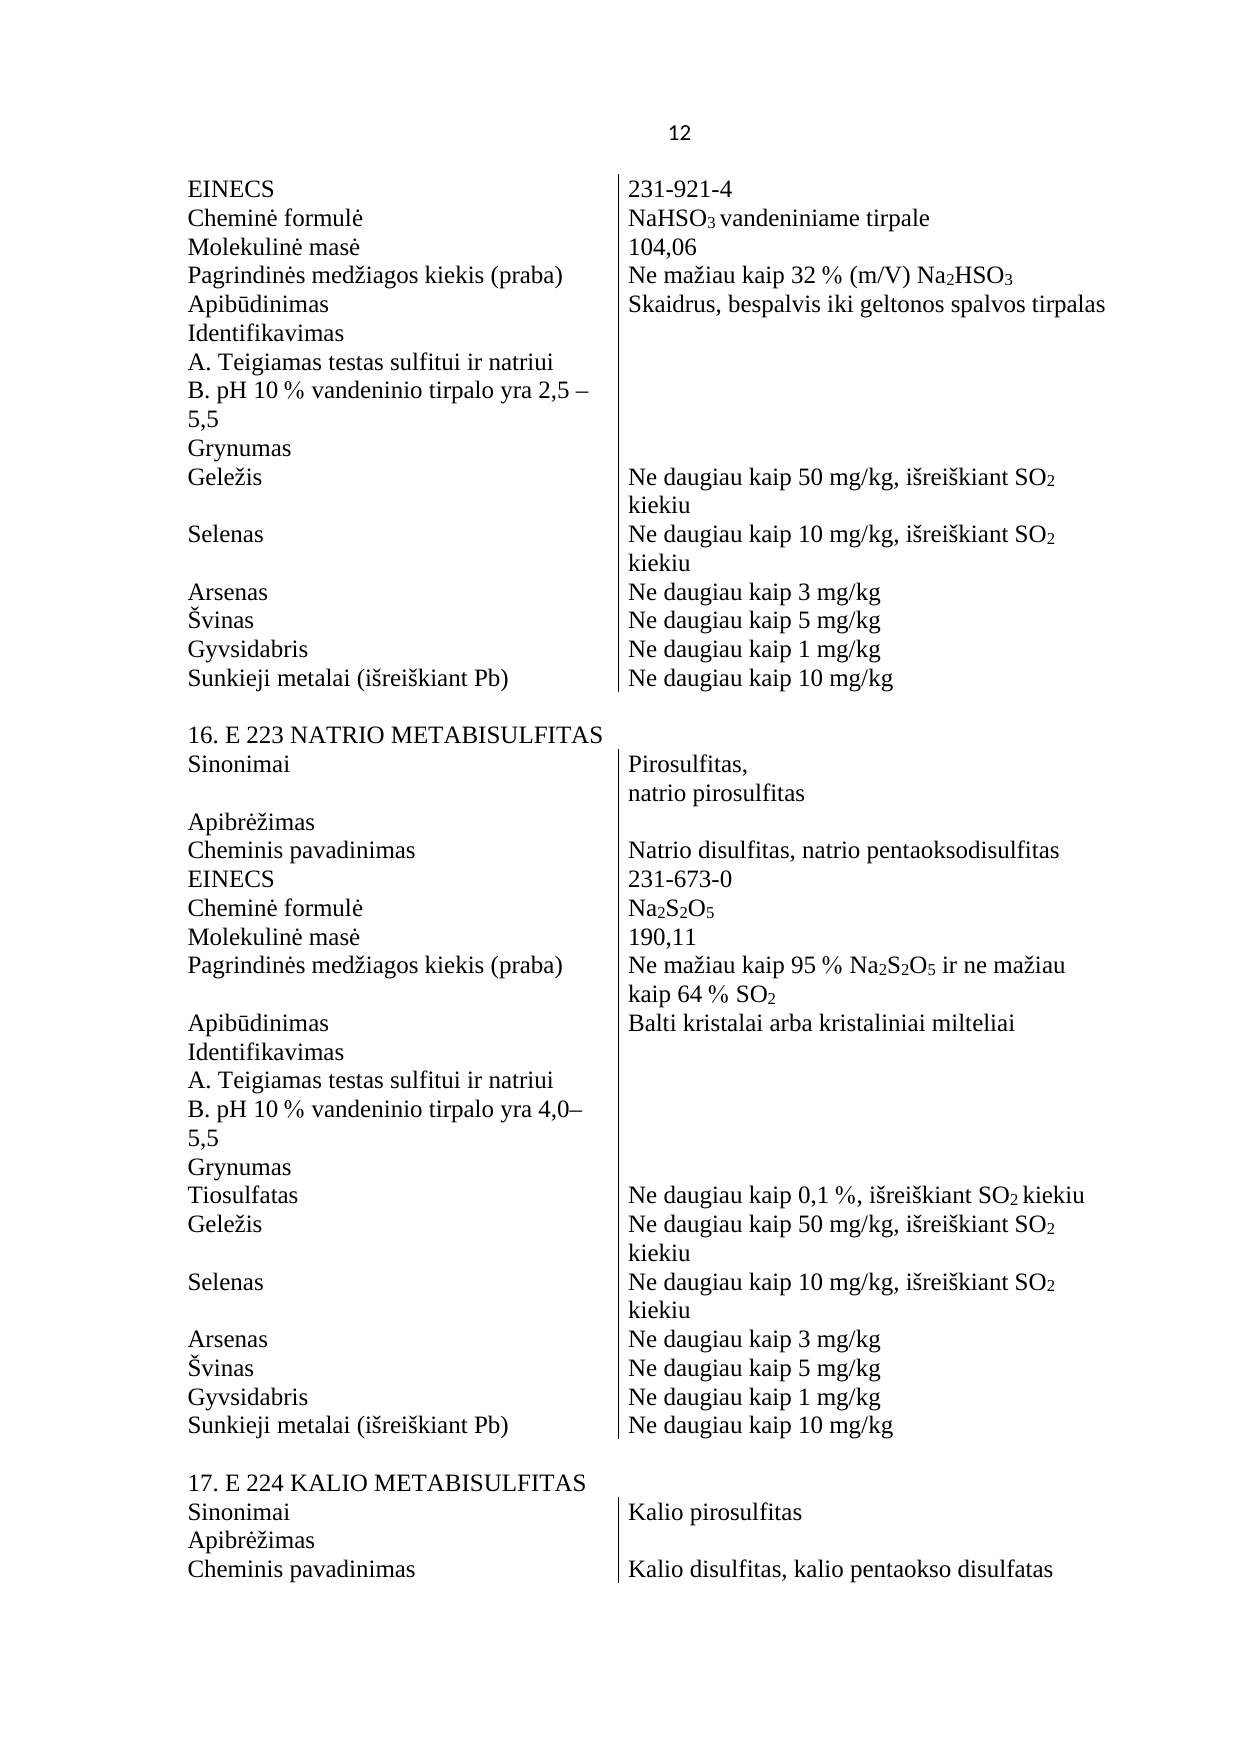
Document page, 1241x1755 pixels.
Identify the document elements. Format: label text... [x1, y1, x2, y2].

table_cell Kalio pirosulfitas [619, 1497, 1122, 1525]
table_cell Pagrindinės medžiagos kiekis (praba) [177, 950, 618, 1008]
table_cell [619, 1094, 1122, 1152]
table_cell Arsenas [177, 1324, 618, 1353]
table_cell Sinonimai [177, 749, 618, 807]
table_cell [619, 1152, 1122, 1180]
table_cell 231-921-4 [619, 174, 1122, 203]
table_cell Grynumas [177, 1152, 618, 1180]
table_cell Ne daugiau kaip 5 mg/kg [619, 1353, 1122, 1382]
table_cell 16. E 223 NATRIO METABISULFITAS [177, 692, 1122, 749]
table_cell Na2S2O5 [619, 893, 1122, 922]
table_cell Ne mažiau kaip 32  (m/V) Na2HSO3 [619, 260, 1122, 289]
table_cell Cheminis pavadinimas [177, 1554, 618, 1583]
table_cell [619, 807, 1122, 835]
table_cell [177, 1439, 1122, 1468]
table_cell Ne daugiau kaip 50 mg/kg, išreiškiant SO2 kiekiu [619, 1209, 1122, 1267]
table_cell Ne daugiau kaip 5 mg/kg [619, 605, 1122, 634]
table_cell Cheminis pavadinimas [177, 835, 618, 864]
table_cell Cheminė formulė [177, 893, 618, 922]
table_cell Arsenas [177, 577, 618, 605]
table_cell Geležis [177, 1209, 618, 1267]
table_cell Ne daugiau kaip 10 mg/kg, išreiškiant SO2 kiekiu [619, 519, 1122, 577]
table_cell Pagrindinės medžiagos kiekis (praba) [177, 260, 618, 289]
table_cell Ne daugiau kaip 10 mg/kg [619, 1410, 1122, 1439]
table_cell A. Teigiamas testas sulfitui ir natriui [177, 347, 618, 375]
table_cell [619, 318, 1122, 347]
table_cell Apibrėžimas [177, 807, 618, 835]
table_cell Ne mažiau kaip 95  Na2S2O5 ir ne mažiau kaip 64  SO2 [619, 950, 1122, 1008]
table_cell Apibūdinimas [177, 289, 618, 318]
table_cell B. pH 10  vandeninio tirpalo yra 4,0–5,5 [177, 1094, 618, 1152]
table_cell NaHSO3 vandeniniame tirpale [619, 203, 1122, 232]
table_cell Natrio disulfitas, natrio pentaoksodisulfitas [619, 835, 1122, 864]
table_cell EINECS [177, 864, 618, 893]
table_cell Molekulinė masė [177, 922, 618, 950]
table_cell Švinas [177, 605, 618, 634]
table_cell Ne daugiau kaip 3 mg/kg [619, 1324, 1122, 1353]
table_cell Sunkieji metalai (išreiškiant Pb) [177, 1410, 618, 1439]
table_cell Grynumas [177, 433, 618, 462]
table_cell [619, 347, 1122, 375]
table_cell 17. E 224 KALIO METABISULFITAS [177, 1468, 1122, 1497]
table_cell Ne daugiau kaip 50 mg/kg, išreiškiant SO2 kiekiu [619, 462, 1122, 519]
table_cell Apibrėžimas [177, 1525, 618, 1554]
table_cell Pirosulfitas, natrio pirosulfitas [619, 749, 1122, 807]
table_cell Kalio disulfitas, kalio pentaokso disulfatas [619, 1554, 1122, 1583]
table_cell [619, 1037, 1122, 1065]
table_cell Ne daugiau kaip 10 mg/kg, išreiškiant SO2 kiekiu [619, 1267, 1122, 1324]
table_cell Sinonimai [177, 1497, 618, 1525]
table_cell [619, 433, 1122, 462]
table_cell [619, 1525, 1122, 1554]
table_cell Geležis [177, 462, 618, 519]
table_cell Selenas [177, 519, 618, 577]
table_cell Tiosulfatas [177, 1180, 618, 1209]
table_cell 231-673-0 [619, 864, 1122, 893]
table_cell A. Teigiamas testas sulfitui ir natriui [177, 1065, 618, 1094]
table_cell Identifikavimas [177, 318, 618, 347]
table_cell Gyvsidabris [177, 634, 618, 663]
table_cell 190,11 [619, 922, 1122, 950]
table_cell Cheminė formulė [177, 203, 618, 232]
table_cell Gyvsidabris [177, 1382, 618, 1410]
table_cell 104,06 [619, 232, 1122, 260]
table_cell Švinas [177, 1353, 618, 1382]
table_cell Identifikavimas [177, 1037, 618, 1065]
table_cell Sunkieji metalai (išreiškiant Pb) [177, 663, 618, 692]
table_cell EINECS [177, 174, 618, 203]
table_cell Skaidrus, bespalvis iki geltonos spalvos tirpalas [619, 289, 1122, 318]
table_cell Ne daugiau kaip 10 mg/kg [619, 663, 1122, 692]
table_cell Ne daugiau kaip 1 mg/kg [619, 1382, 1122, 1410]
table_cell [619, 1065, 1122, 1094]
table_cell Ne daugiau kaip 1 mg/kg [619, 634, 1122, 663]
table_cell [619, 375, 1122, 433]
table_cell Apibūdinimas [177, 1008, 618, 1037]
table_cell Ne daugiau kaip 3 mg/kg [619, 577, 1122, 605]
table_cell B. pH 10  vandeninio tirpalo yra 2,5 – 5,5 [177, 375, 618, 433]
table_cell Ne daugiau kaip 0,1 , išreiškiant SO2 kiekiu [619, 1180, 1122, 1209]
table_cell Selenas [177, 1267, 618, 1324]
table_cell Balti kristalai arba kristaliniai milteliai [619, 1008, 1122, 1037]
table_cell Molekulinė masė [177, 232, 618, 260]
